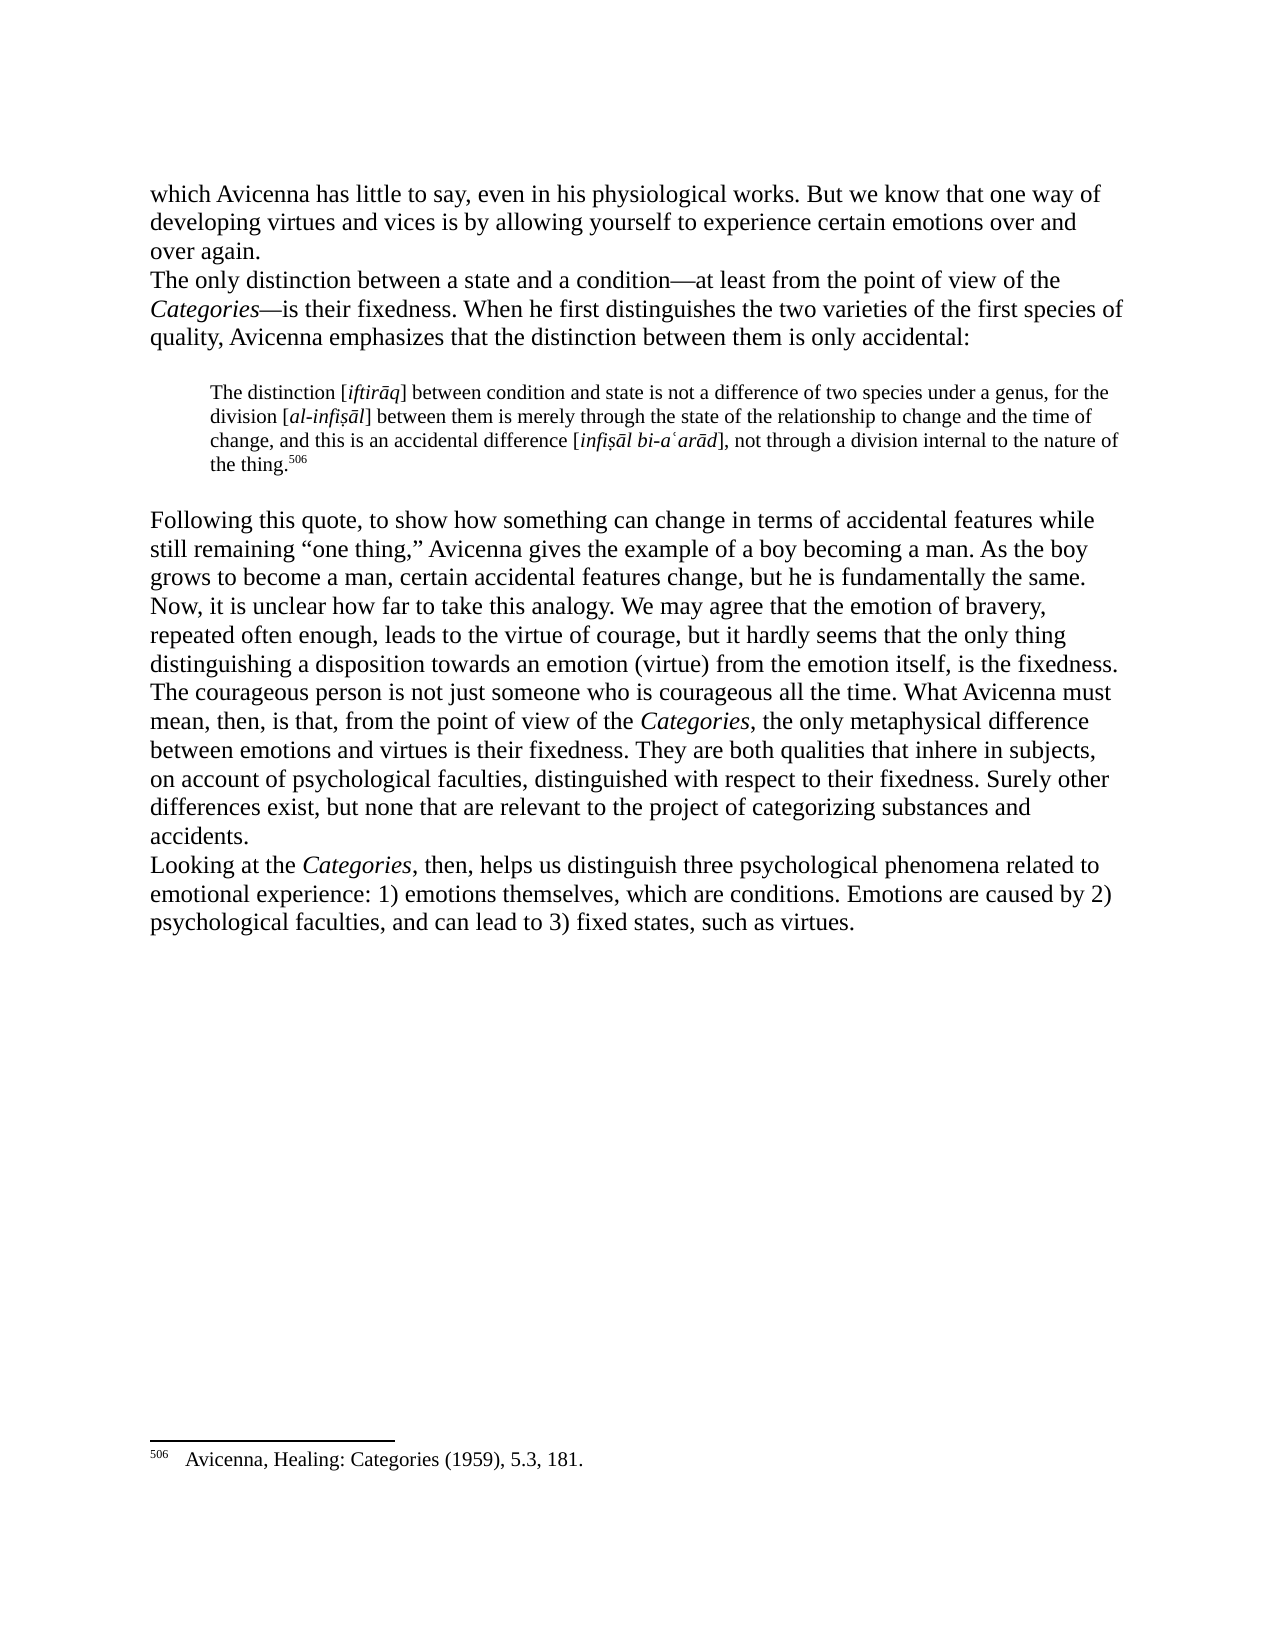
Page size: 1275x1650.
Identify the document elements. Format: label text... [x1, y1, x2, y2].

text Following this quote, to show how something can change in terms of accidental features while still remaining “one thing,” Avicenna gives the example of a boy becoming a man. As the boy grows to become a man, certain accidental features change, but he is fundamentally the same. Now, it is unclear how far to take this analogy. We may agree that the emotion of bravery, repeated often enough, leads to the virtue of courage, but it hardly seems that the only thing distinguishing a disposition towards an emotion (virtue) from the emotion itself, is the fixedness. The courageous person is not just someone who is courageous all the time. What Avicenna must mean, then, is that, from the point of view of the Categories, the only metaphysical difference between emotions and virtues is their fixedness. They are both qualities that inhere in subjects, on account of psychological faculties, distinguished with respect to their fixedness. Surely other differences exist, but none that are relevant to the project of categorizing substances and accidents. [150, 505, 1125, 850]
text The only distinction between a state and a condition—at least from the point of view of the Categories—is their fixedness. When he first distinguishes the two varieties of the first species of quality, Avicenna emphasizes that the distinction between them is only accidental: [150, 265, 1125, 351]
text The distinction [iftirāq] between condition and state is not a difference of two species under a genus, for the division [al-infiṣāl] between them is merely through the state of the relationship to change and the time of change, and this is an accidental difference [infiṣāl bi-aʿarād], not through a division internal to the nature of the thing. [210, 380, 1125, 476]
text Avicenna, Healing: Categories (1959), 5.3, 181. [150, 1447, 1125, 1471]
text which Avicenna has little to say, even in his physiological works. But we know that one way of developing virtues and vices is by allowing yourself to experience certain emotions over and over again. [150, 179, 1125, 265]
text Looking at the Categories, then, helps us distinguish three psychological phenomena related to emotional experience: 1) emotions themselves, which are conditions. Emotions are caused by 2) psychological faculties, and can lead to 3) fixed states, such as virtues. [150, 850, 1125, 936]
